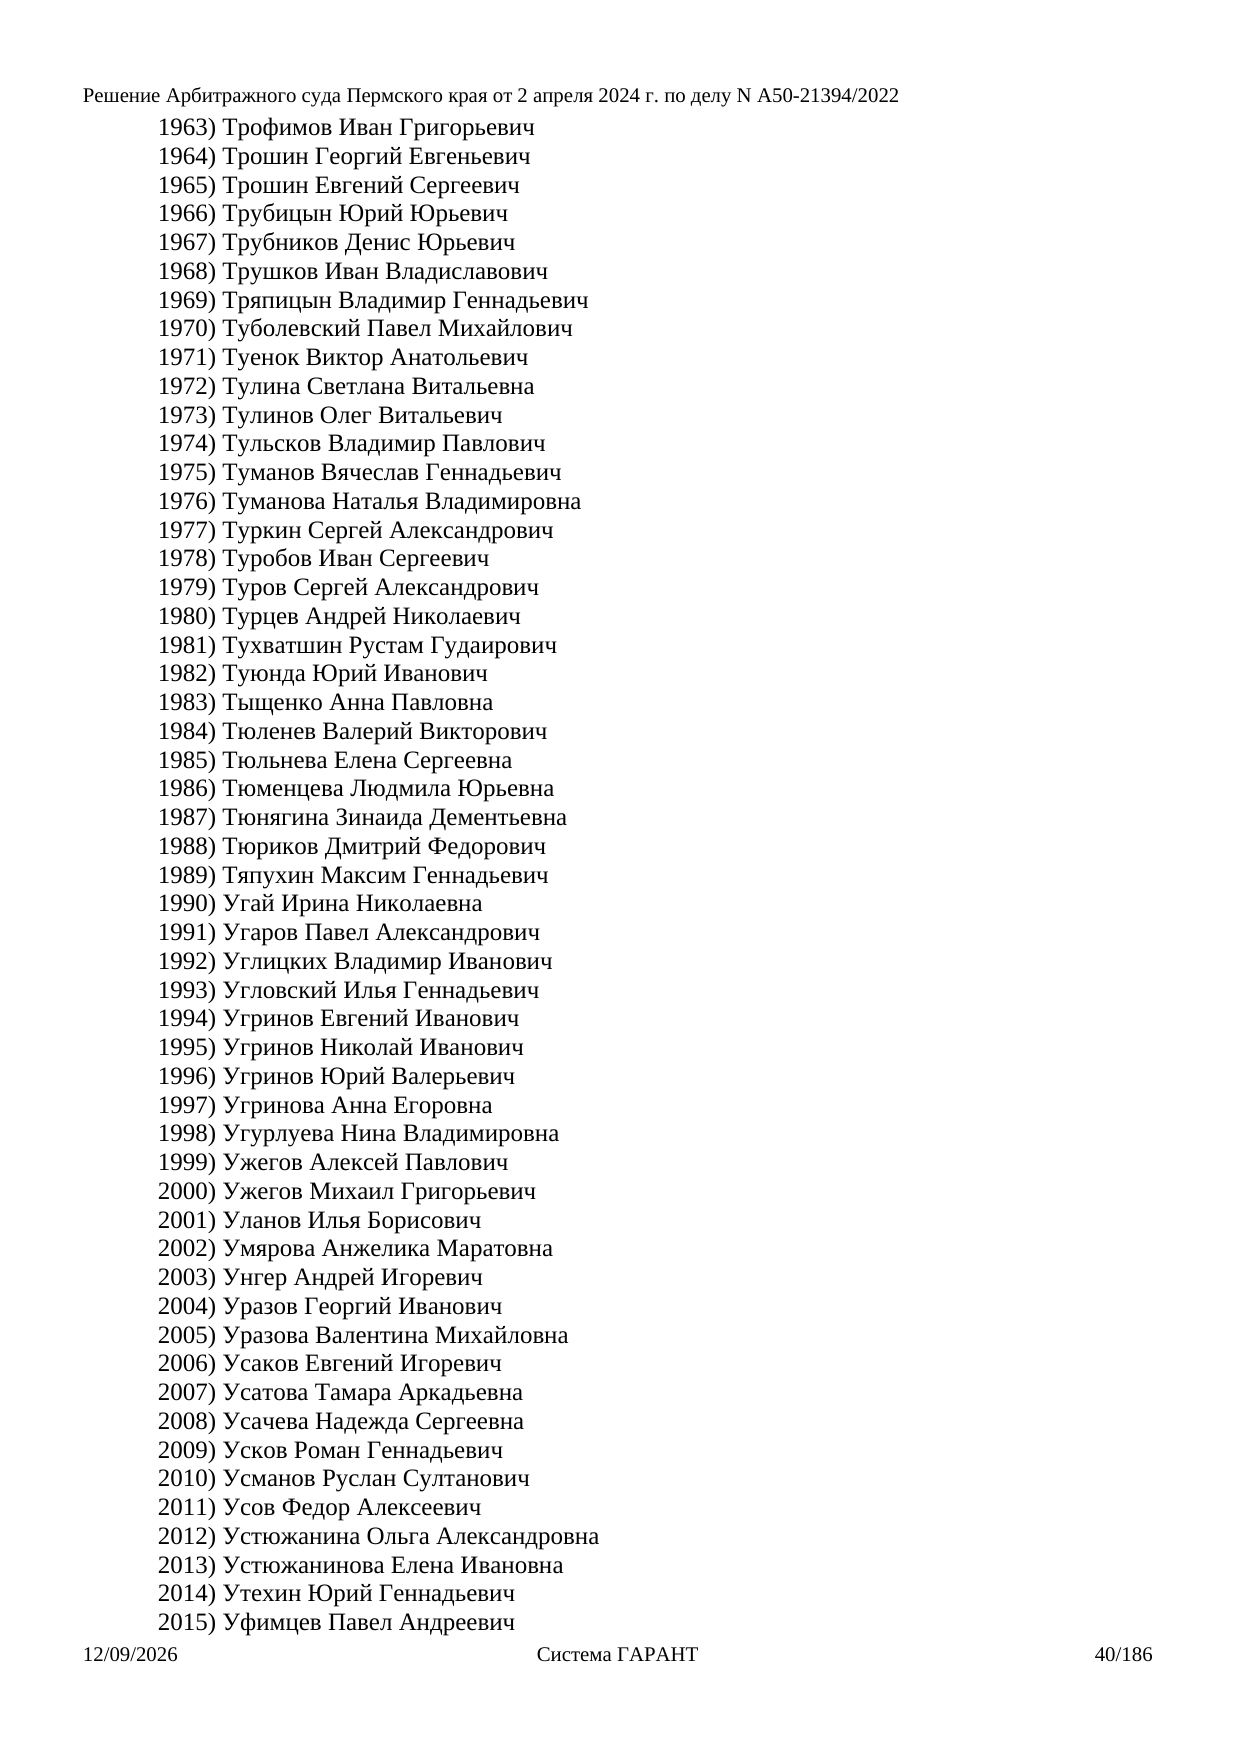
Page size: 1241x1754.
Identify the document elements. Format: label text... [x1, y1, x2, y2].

text 1988) Тюриков Дмитрий Федорович [83, 831, 1157, 860]
text 1987) Тюнягина Зинаида Дементьевна [83, 802, 1157, 831]
text 1977) Туркин Сергей Александрович [83, 515, 1157, 543]
text 2012) Устюжанина Ольга Александровна [83, 1521, 1157, 1550]
text 2008) Усачева Надежда Сергеевна [83, 1406, 1157, 1435]
text 2009) Усков Роман Геннадьевич [83, 1435, 1157, 1463]
text 2014) Утехин Юрий Геннадьевич [83, 1578, 1157, 1607]
text 1992) Углицких Владимир Иванович [83, 946, 1157, 975]
text 2001) Уланов Илья Борисович [83, 1205, 1157, 1233]
text 2002) Умярова Анжелика Маратовна [83, 1233, 1157, 1262]
text 1996) Угринов Юрий Валерьевич [83, 1061, 1157, 1090]
text 1985) Тюльнева Елена Сергеевна [83, 745, 1157, 773]
text 1980) Турцев Андрей Николаевич [83, 601, 1157, 630]
text 1969) Тряпицын Владимир Геннадьевич [83, 285, 1157, 313]
text 2015) Уфимцев Павел Андреевич [83, 1607, 1157, 1636]
text 1976) Туманова Наталья Владимировна [83, 486, 1157, 515]
text 1995) Угринов Николай Иванович [83, 1032, 1157, 1061]
text 1999) Ужегов Алексей Павлович [83, 1147, 1157, 1176]
text 1979) Туров Сергей Александрович [83, 572, 1157, 601]
text 1998) Угурлуева Нина Владимировна [83, 1118, 1157, 1147]
text 1982) Туюнда Юрий Иванович [83, 658, 1157, 687]
text 1978) Туробов Иван Сергеевич [83, 543, 1157, 572]
text 2000) Ужегов Михаил Григорьевич [83, 1176, 1157, 1205]
text 1963) Трофимов Иван Григорьевич [83, 112, 1157, 141]
text 2003) Унгер Андрей Игоревич [83, 1262, 1157, 1291]
text 2013) Устюжанинова Елена Ивановна [83, 1550, 1157, 1578]
text 1974) Тульсков Владимир Павлович [83, 428, 1157, 457]
text 2004) Уразов Георгий Иванович [83, 1291, 1157, 1320]
text 1989) Тяпухин Максим Геннадьевич [83, 860, 1157, 888]
text 2011) Усов Федор Алексеевич [83, 1492, 1157, 1521]
text 1991) Угаров Павел Александрович [83, 917, 1157, 946]
text 1970) Туболевский Павел Михайлович [83, 313, 1157, 342]
text 1983) Тыщенко Анна Павловна [83, 687, 1157, 716]
text 1964) Трошин Георгий Евгеньевич [83, 141, 1157, 170]
text 1966) Трубицын Юрий Юрьевич [83, 198, 1157, 227]
text 1981) Тухватшин Рустам Гудаирович [83, 630, 1157, 658]
text 1994) Угринов Евгений Иванович [83, 1003, 1157, 1032]
text 1972) Тулина Светлана Витальевна [83, 371, 1157, 400]
text 1993) Угловский Илья Геннадьевич [83, 975, 1157, 1003]
text 1971) Туенок Виктор Анатольевич [83, 342, 1157, 371]
text 1965) Трошин Евгений Сергеевич [83, 170, 1157, 198]
text 1975) Туманов Вячеслав Геннадьевич [83, 457, 1157, 486]
text 2010) Усманов Руслан Султанович [83, 1463, 1157, 1492]
text 1986) Тюменцева Людмила Юрьевна [83, 773, 1157, 802]
text 2007) Усатова Тамара Аркадьевна [83, 1377, 1157, 1406]
text 1973) Тулинов Олег Витальевич [83, 400, 1157, 428]
text 1997) Угринова Анна Егоровна [83, 1090, 1157, 1118]
text 1967) Трубников Денис Юрьевич [83, 227, 1157, 256]
text 1984) Тюленев Валерий Викторович [83, 716, 1157, 745]
text 1990) Угай Ирина Николаевна [83, 888, 1157, 917]
text 1968) Трушков Иван Владиславович [83, 256, 1157, 285]
text 2006) Усаков Евгений Игоревич [83, 1348, 1157, 1377]
text 2005) Уразова Валентина Михайловна [83, 1320, 1157, 1348]
